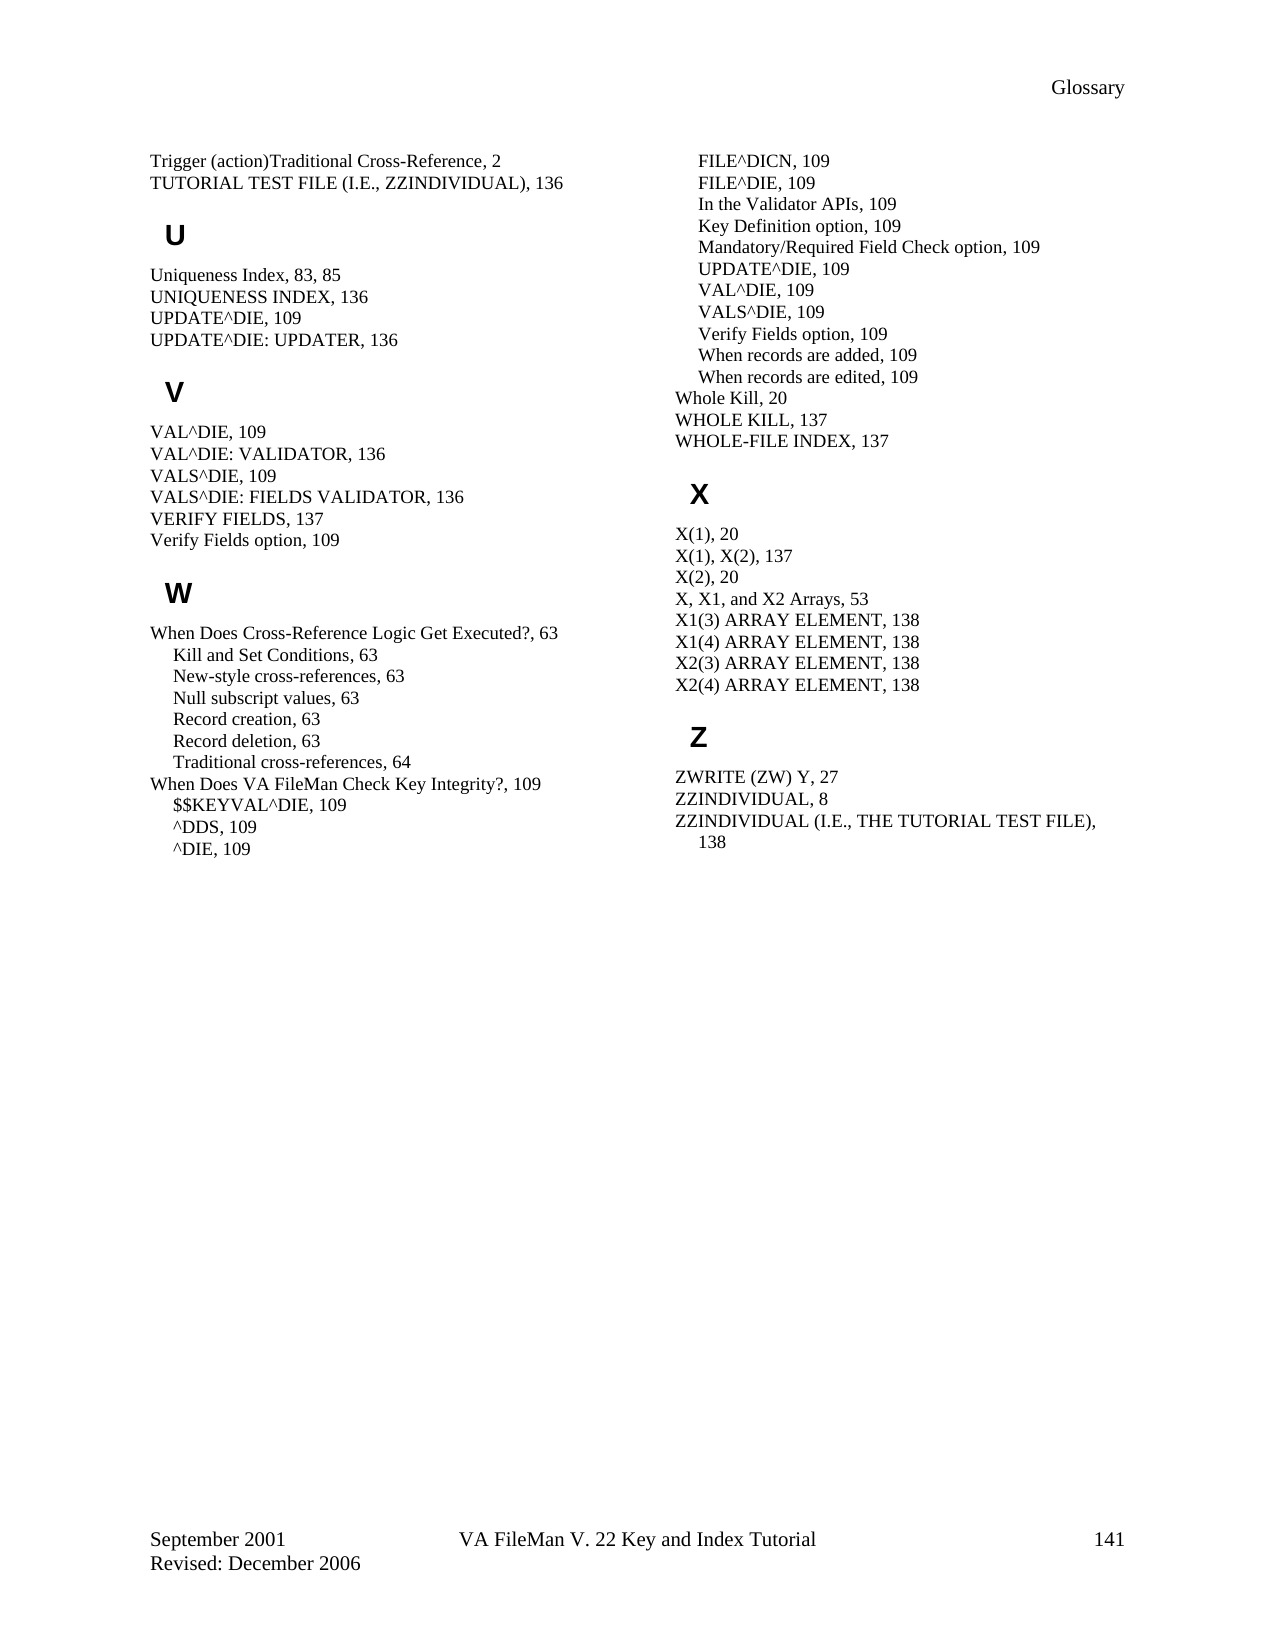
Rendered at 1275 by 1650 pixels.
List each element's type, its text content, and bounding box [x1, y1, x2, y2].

text VERIFY FIELDS, 137 [150, 508, 600, 529]
text New-style cross-references, 63 [173, 665, 600, 687]
text X1(3) ARRAY ELEMENT, 138 [675, 609, 1125, 631]
text $$KEYVAL^DIE, 109 [173, 794, 600, 816]
text In the Validator APIs, 109 [698, 193, 1125, 215]
text X(1), X(2), 137 [675, 544, 1125, 566]
text ^DIE, 109 [173, 837, 600, 859]
text ZWRITE (ZW) Y, 27 [675, 766, 1125, 788]
text Record creation, 63 [173, 708, 600, 730]
text Whole Kill, 20 [675, 387, 1125, 409]
text X2(3) ARRAY ELEMENT, 138 [675, 652, 1125, 674]
text VAL^DIE: VALIDATOR, 136 [150, 443, 600, 464]
text X, X1, and X2 Arrays, 53 [675, 588, 1125, 609]
text WHOLE-FILE INDEX, 137 [675, 430, 1125, 452]
text Trigger (action)Traditional Cross-Reference, 2 [150, 150, 600, 172]
text X(2), 20 [675, 566, 1125, 588]
text VAL^DIE, 109 [698, 279, 1125, 301]
text UPDATE^DIE: UPDATER, 136 [150, 329, 600, 350]
text When records are edited, 109 [698, 366, 1125, 387]
text VALS^DIE: FIELDS VALIDATOR, 136 [150, 486, 600, 508]
text Verify Fields option, 109 [698, 322, 1125, 344]
text UNIQUENESS INDEX, 136 [150, 286, 600, 307]
text UPDATE^DIE, 109 [150, 307, 600, 329]
text Kill and Set Conditions, 63 [173, 643, 600, 665]
text VAL^DIE, 109 [150, 421, 600, 443]
text ZZINDIVIDUAL (I.E., THE TUTORIAL TEST FILE), 138 [675, 809, 1125, 853]
text When Does Cross-Reference Logic Get Executed?, 63 [150, 622, 600, 643]
text UPDATE^DIE, 109 [698, 258, 1125, 279]
text VALS^DIE, 109 [150, 464, 600, 486]
text Record deletion, 63 [173, 730, 600, 751]
text Uniqueness Index, 83, 85 [150, 264, 600, 286]
text TUTORIAL TEST FILE (I.E., ZZINDIVIDUAL), 136 [150, 172, 600, 193]
text ZZINDIVIDUAL, 8 [675, 788, 1125, 809]
subtitle V [164, 375, 600, 409]
subtitle X [689, 477, 1125, 510]
text Traditional cross-references, 64 [173, 751, 600, 773]
text Null subscript values, 63 [173, 687, 600, 708]
text WHOLE KILL, 137 [675, 409, 1125, 430]
text X(1), 20 [675, 523, 1125, 544]
text FILE^DICN, 109 [698, 150, 1125, 172]
text When Does VA FileMan Check Key Integrity?, 109 [150, 773, 600, 794]
text X1(4) ARRAY ELEMENT, 138 [675, 631, 1125, 652]
subtitle W [164, 576, 600, 609]
text ^DDS, 109 [173, 816, 600, 837]
text When records are added, 109 [698, 344, 1125, 366]
text FILE^DIE, 109 [698, 172, 1125, 193]
subtitle Z [689, 720, 1125, 754]
text Key Definition option, 109 [698, 215, 1125, 236]
text X2(4) ARRAY ELEMENT, 138 [675, 674, 1125, 695]
subtitle U [164, 218, 600, 252]
text Verify Fields option, 109 [150, 529, 600, 551]
text Mandatory/Required Field Check option, 109 [698, 236, 1125, 258]
text VALS^DIE, 109 [698, 301, 1125, 322]
